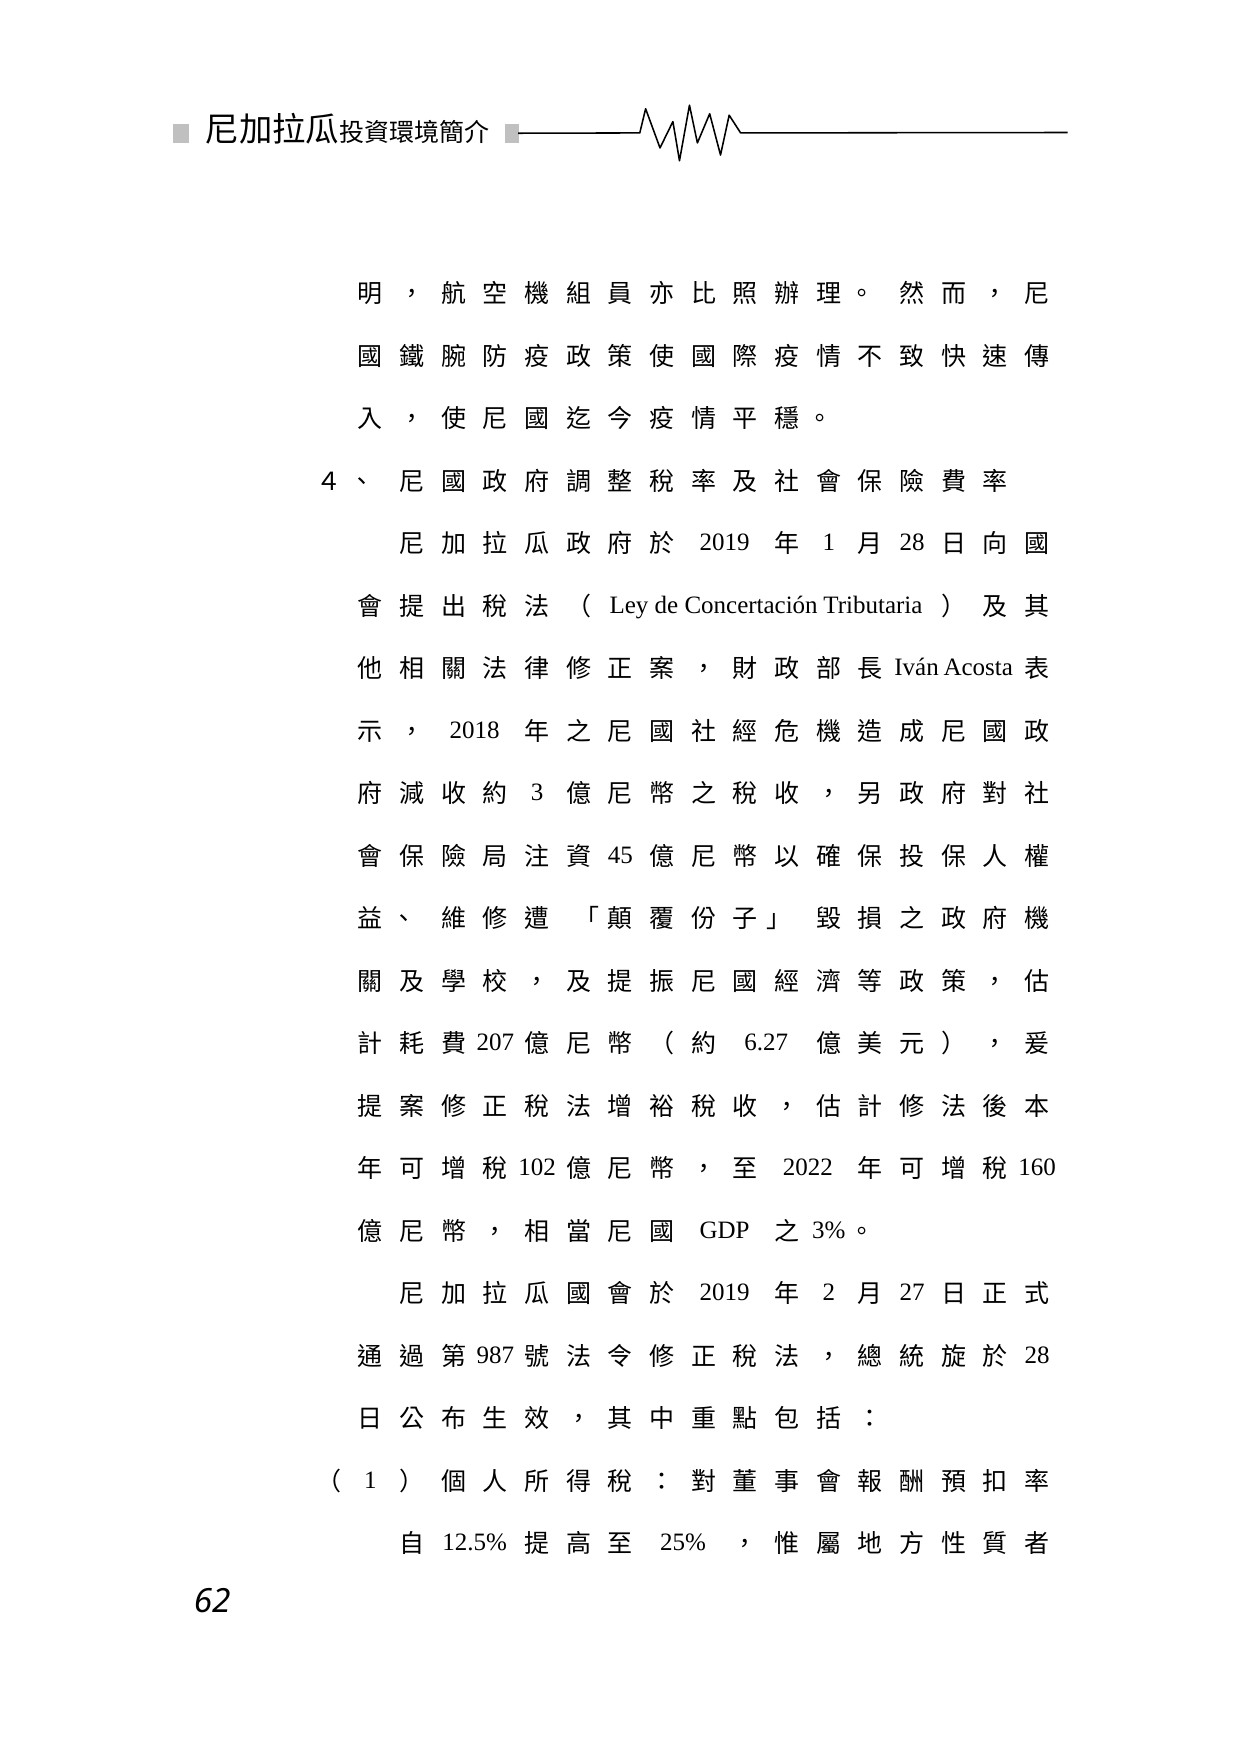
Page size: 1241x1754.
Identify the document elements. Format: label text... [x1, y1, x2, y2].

text 尼加拉瓜政府於2019年1月28日向國會提出稅法（Ley de Concertación Tributaria）及其他相關法律修正案，財政部長Iván Acosta表示，2018年之尼國社經危機造成尼國政府減收約3億尼幣之稅收，另政府對社會保險局注資45億尼幣以確保投保人權益、維修遭「顛覆份子」毀損之政府機關及學校，及提振尼國經濟等政策，估計耗費207億尼幣（約6.27億美元），爰提案修正稅法增裕稅收，估計修法後本年可增稅102億尼幣，至2022年可增稅160億尼幣，相當尼國GDP之3%。 [330, 500, 1058, 1250]
text ４、尼國政府調整稅率及社會保險費率 [281, 438, 1058, 500]
text 明，航空機組員亦比照辦理。然而，尼國鐵腕防疫政策使國際疫情不致快速傳入，使尼國迄今疫情平穩。 [330, 250, 1058, 438]
text （1）個人所得稅：對董事會報酬預扣率自12.5%提高至25%，惟屬地方性質者 [306, 1438, 1058, 1563]
text 尼加拉瓜國會於2019年2月27日正式通過第987號法令修正稅法，總統旋於28日公布生效，其中重點包括： [330, 1250, 1058, 1438]
